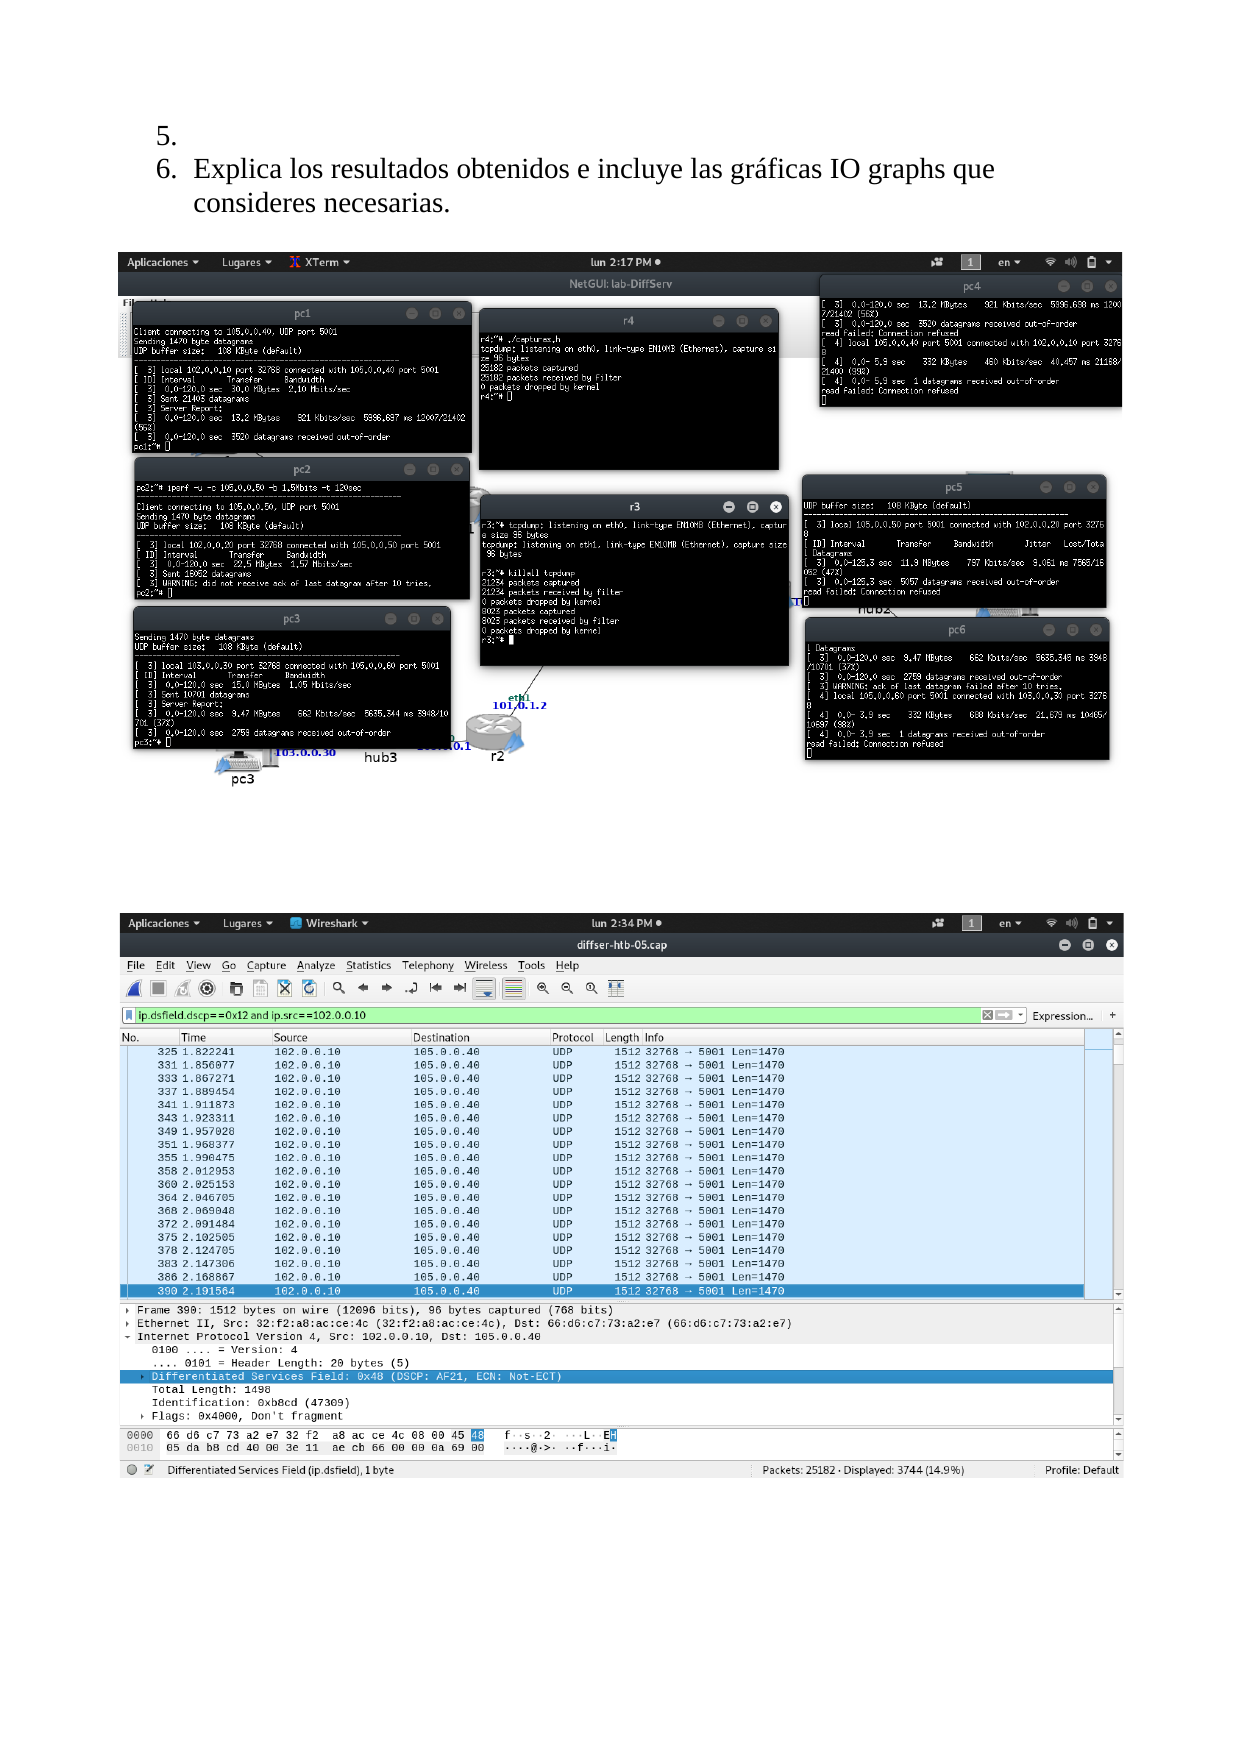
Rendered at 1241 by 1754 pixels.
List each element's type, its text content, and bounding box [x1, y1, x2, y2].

picture [119, 913, 1124, 1478]
picture [118, 252, 1123, 817]
list Explica los resultados obtenidos e incluye las gráficas IO graphs que consideres necesarias. [156, 152, 1122, 219]
